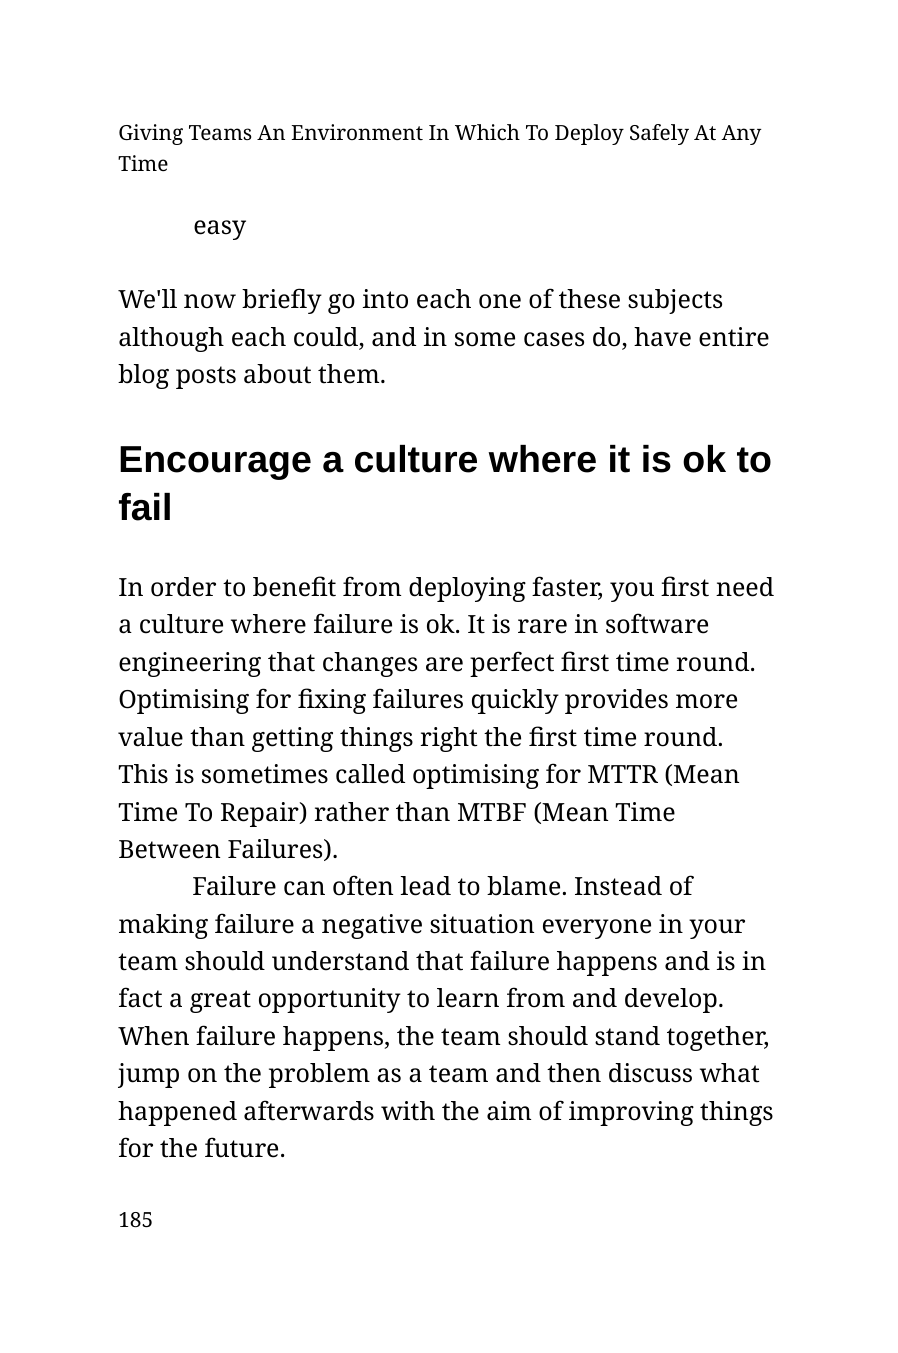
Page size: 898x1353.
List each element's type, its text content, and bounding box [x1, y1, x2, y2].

subtitle Encourage a culture where it is ok to fail [118, 438, 779, 528]
text Failure can often lead to blame. Instead of making failure a negative situation everyone in your team should understand that failure happens and is in fact a great opportunity to learn from and develop. When failure happens, the team should stand together, jump on the problem as a team and then discuss what happened afterwards with the aim of improving things for the future. [118, 869, 779, 1165]
list easy [156, 207, 779, 241]
text In order to benefit from deploying faster, you first need a culture where failure is ok. It is rare in software engineering that changes are perfect first time round. Optimising for fixing failures quickly provides more value than getting things right the first time round. This is sometimes called optimising for MTTR (Mean Time To Repair) rather than MTBF (Mean Time Between Failures). [118, 570, 779, 866]
text We'll now briefly go into each one of these subjects although each could, and in some cases do, have entire blog posts about them. [118, 282, 779, 391]
